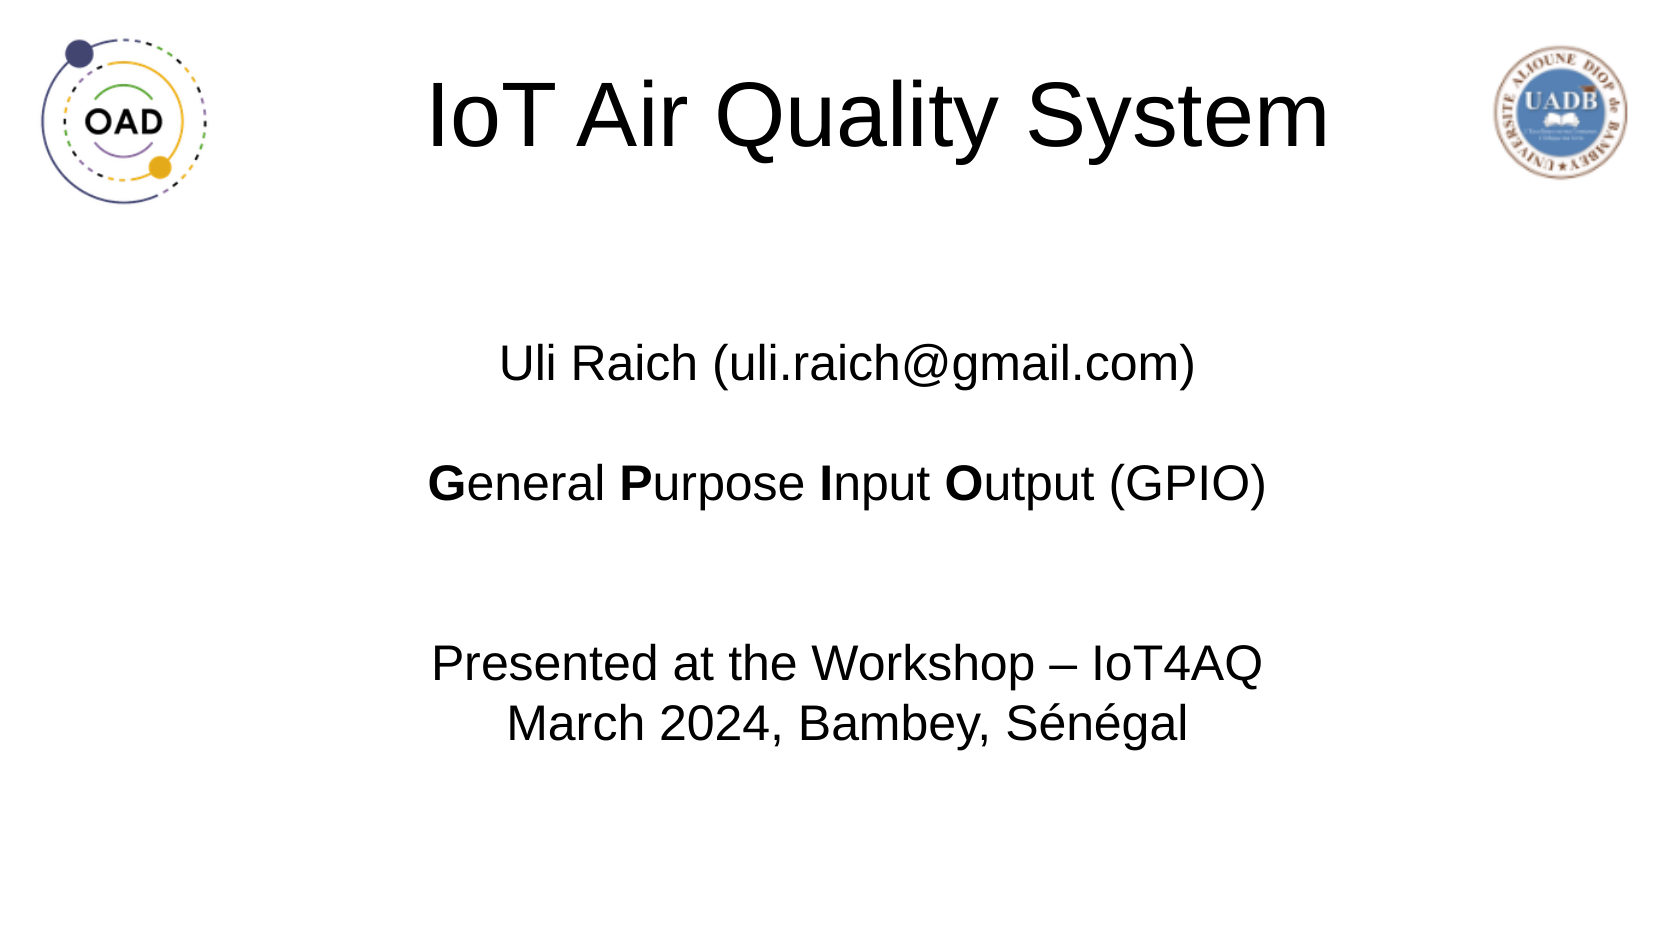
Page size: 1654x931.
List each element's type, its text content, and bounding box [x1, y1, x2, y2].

title IoT Air Quality System [295, 32, 1463, 188]
subtitle Uli Raich (uli.raich@gmail.com) General Purpose Input Output (GPIO) Presented at the Workshop – IoT4AQ March 2024, Bambey, Sénégal [82, 217, 1613, 863]
picture [1482, 37, 1641, 188]
picture [0, 24, 242, 225]
